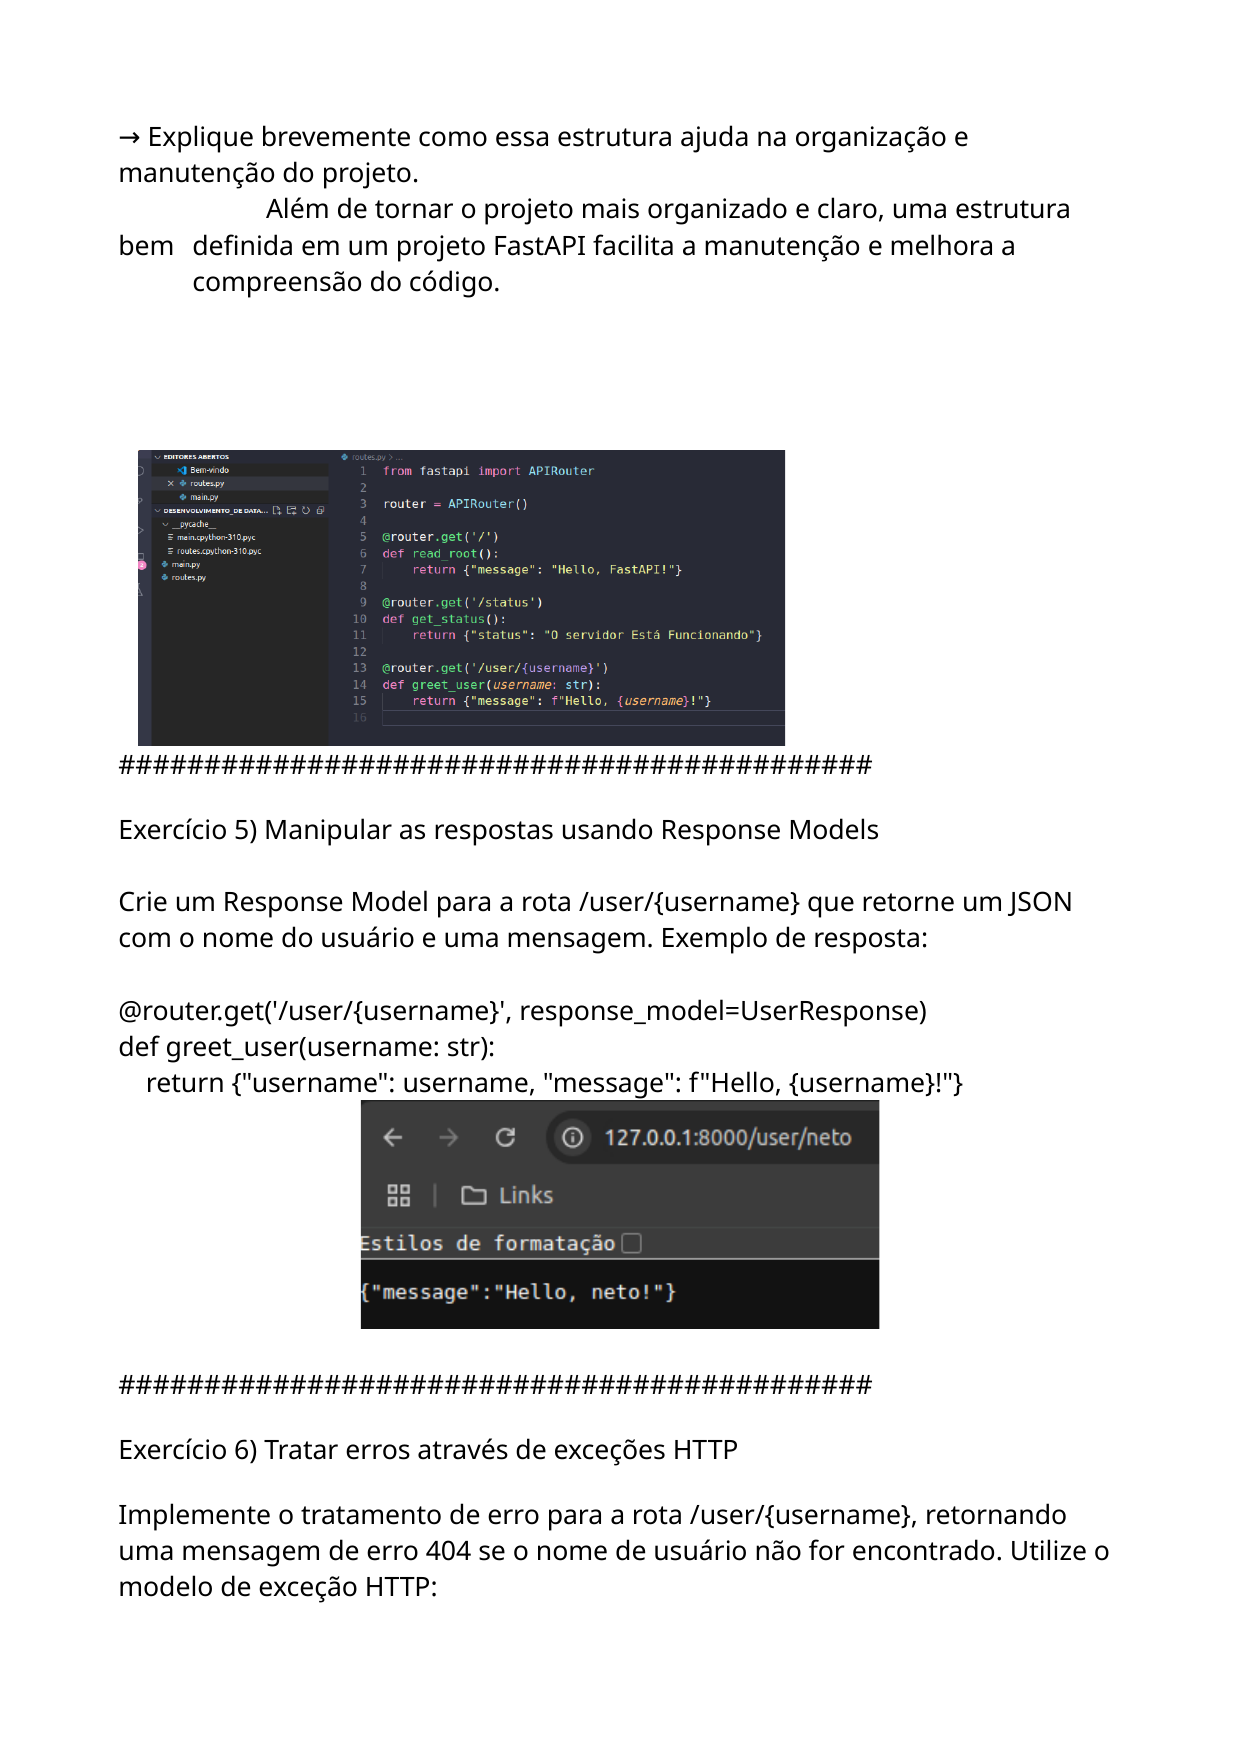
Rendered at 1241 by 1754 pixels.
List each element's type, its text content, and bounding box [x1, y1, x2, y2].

text ############################################ [118, 739, 1122, 782]
text Exercício 5) Manipular as respostas usando Response Models [118, 811, 1122, 847]
text ############################################ [118, 1366, 1122, 1402]
text Implemente o tratamento de erro para a rota /user/{username}, retornando uma mensagem de erro 404 se o nome de usuário não for encontrado. Utilize o modelo de exceção HTTP: [118, 1496, 1122, 1604]
text → Explique brevemente como essa estrutura ajuda na organização e manutenção do projeto. [118, 118, 1122, 190]
text return {"username": username, "message": f"Hello, {username}!"} [118, 1064, 1122, 1100]
text Crie um Response Model para a rota /user/{username} que retorne um JSON com o nome do usuário e uma mensagem. Exemplo de resposta: [118, 883, 1122, 956]
text @router.get('/user/{username}', response_model=UserResponse) [118, 992, 1122, 1028]
text Exercício 6) Tratar erros através de exceções HTTP [118, 1431, 1122, 1467]
text def greet_user(username: str): [118, 1028, 1122, 1064]
picture [360, 1100, 880, 1329]
picture [138, 450, 786, 746]
text Além de tornar o projeto mais organizado e claro, uma estrutura bem definida em um projeto FastAPI facilita a manutenção e melhora a compreensão do código. [118, 190, 1122, 299]
